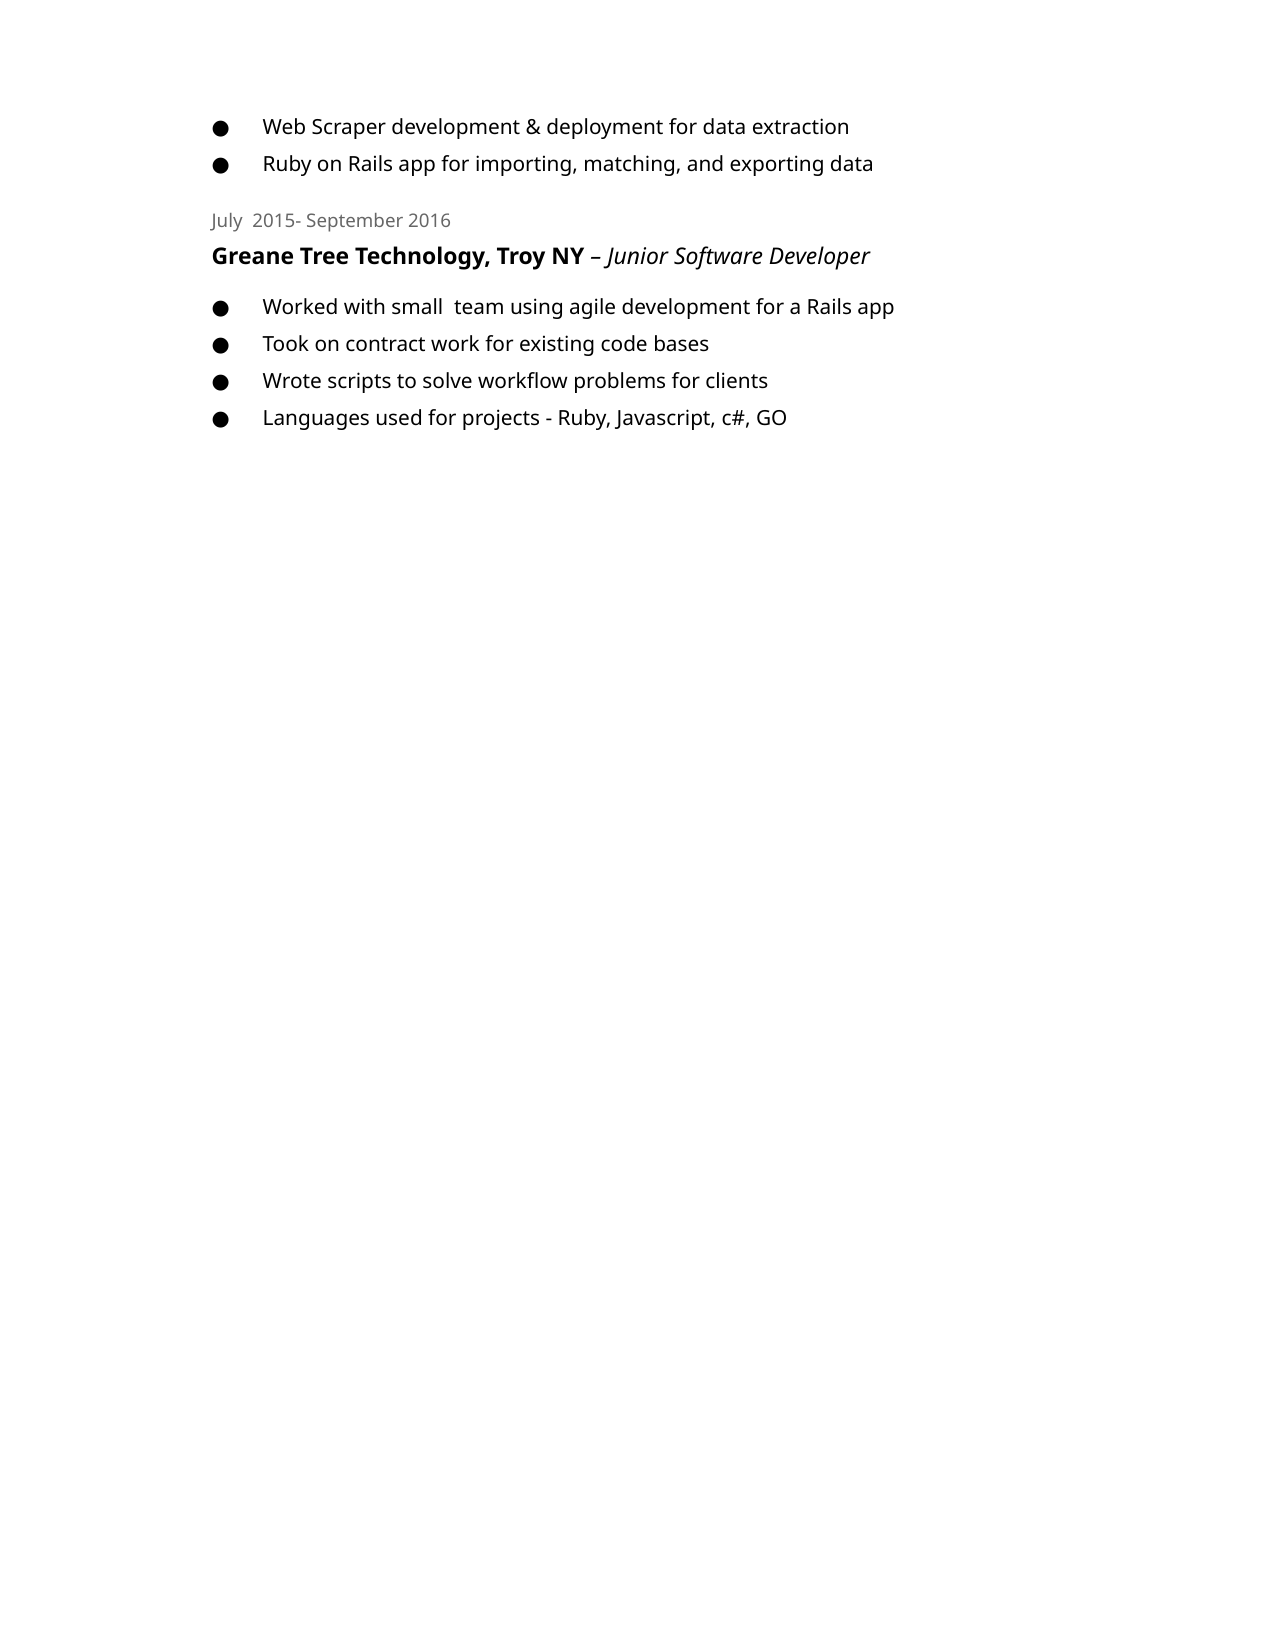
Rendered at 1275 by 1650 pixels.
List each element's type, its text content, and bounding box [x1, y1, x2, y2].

list Took on contract work for existing code bases [211, 329, 1087, 358]
subtitle Greane Tree Technology, Troy NY – Junior Software Developer [211, 240, 1087, 271]
list Web Scraper development & deployment for data extraction [211, 112, 1087, 141]
list Ruby on Rails app for importing, matching, and exporting data [211, 149, 1087, 178]
list Wrote scripts to solve workflow problems for clients [211, 366, 1087, 394]
list Worked with small team using agile development for a Rails app [211, 292, 1087, 321]
subtitle July 2015- September 2016 [211, 207, 1087, 233]
list Languages used for projects - Ruby, Javascript, c#, GO [211, 403, 1087, 431]
